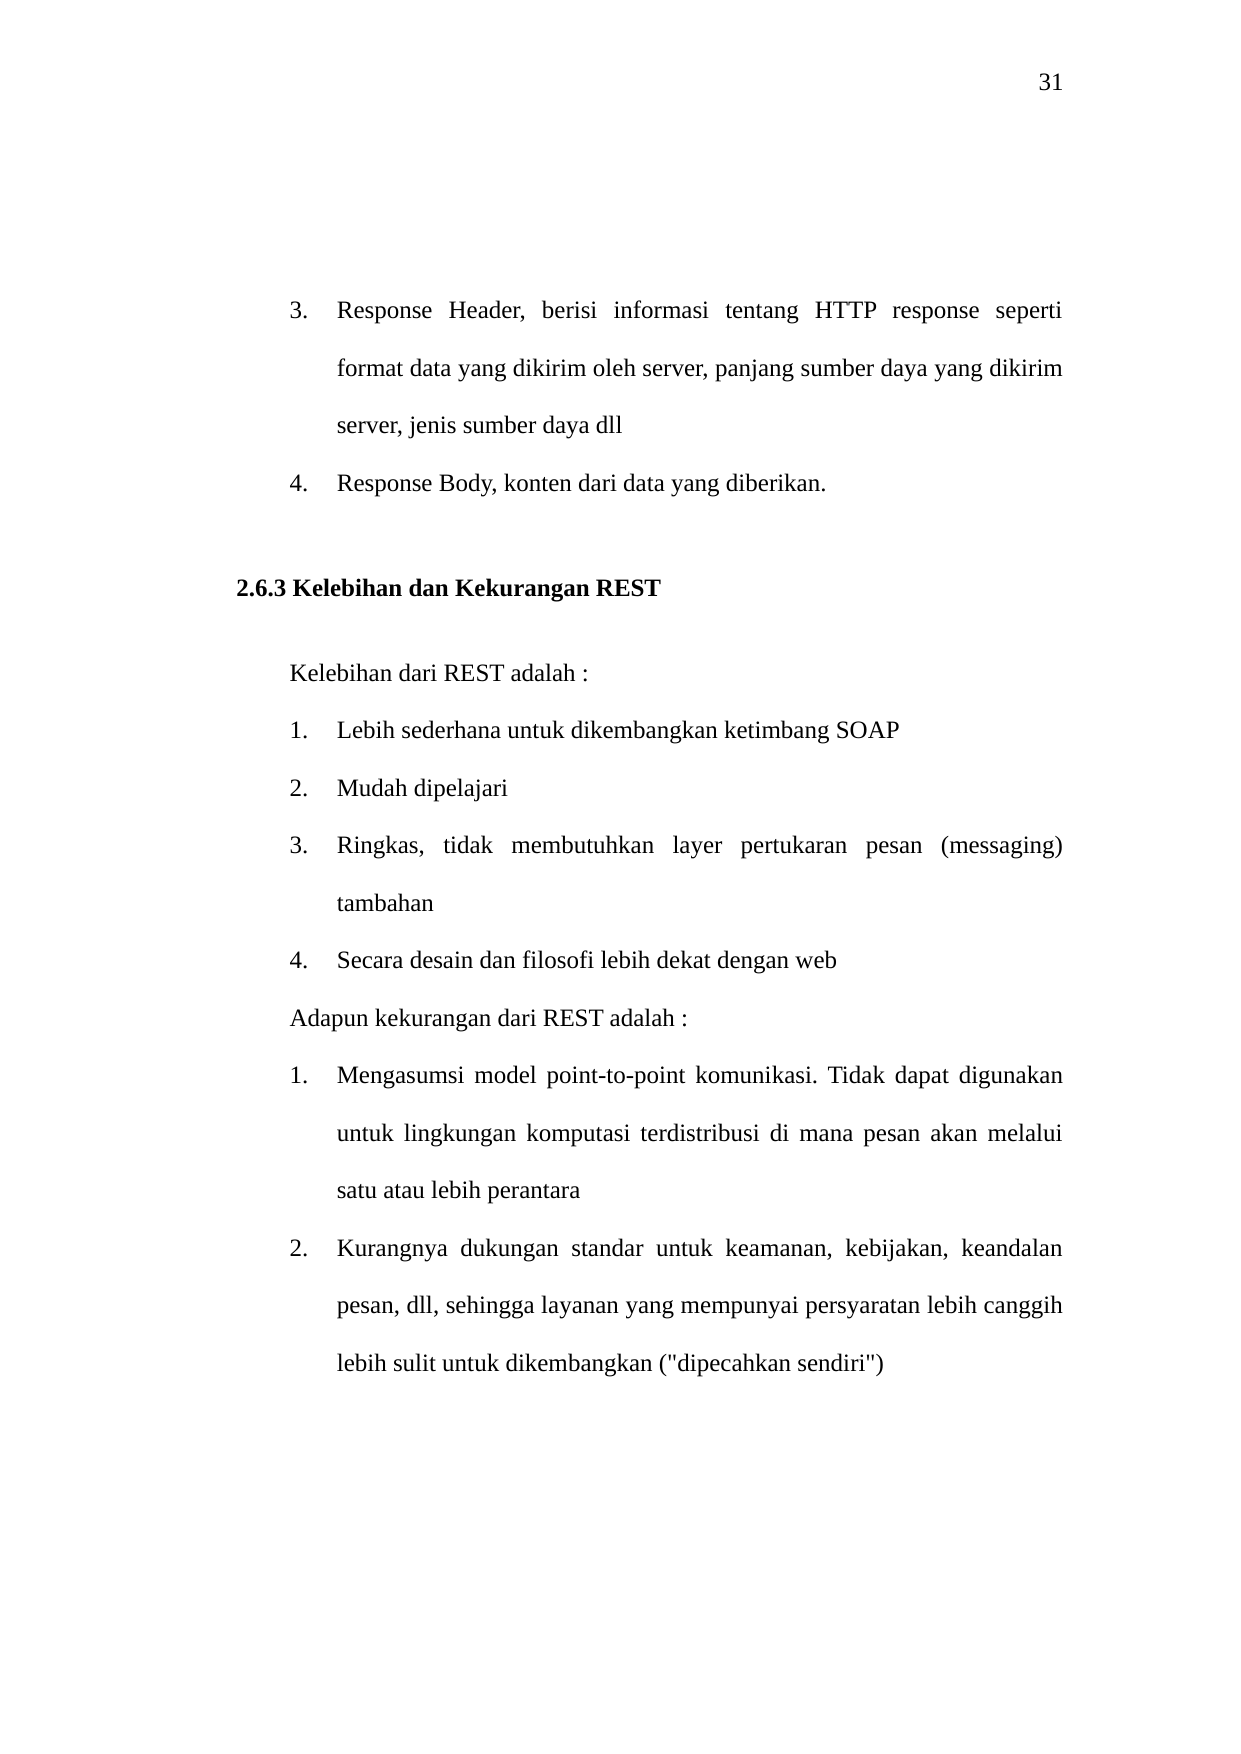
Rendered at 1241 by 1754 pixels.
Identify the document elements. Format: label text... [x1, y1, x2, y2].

text Adapun kekurangan dari REST adalah : [236, 1003, 1063, 1032]
list Response Header, berisi informasi tentang HTTP response seperti format data yang dikirim oleh server, panjang sumber daya yang dikirim server, jenis sumber daya dll [289, 295, 1063, 439]
list Kurangnya dukungan standar untuk keamanan, kebijakan, keandalan pesan, dll, sehingga layanan yang mempunyai persyaratan lebih canggih lebih sulit untuk dikembangkan ("dipecahkan sendiri") [289, 1233, 1063, 1377]
text Kelebihan dari REST adalah : [236, 658, 1063, 687]
subtitle 2.6.3 Kelebihan dan Kekurangan REST [236, 525, 1063, 614]
list Ringkas, tidak membutuhkan layer pertukaran pesan (messaging) tambahan [289, 831, 1063, 917]
list Response Body, konten dari data yang diberikan. [289, 468, 1063, 497]
list Lebih sederhana untuk dikembangkan ketimbang SOAP [289, 716, 1063, 744]
list Mengasumsi model point-to-point komunikasi. Tidak dapat digunakan untuk lingkungan komputasi terdistribusi di mana pesan akan melalui satu atau lebih perantara [289, 1061, 1063, 1204]
list Secara desain dan filosofi lebih dekat dengan web [289, 946, 1063, 974]
list Mudah dipelajari [289, 773, 1063, 802]
